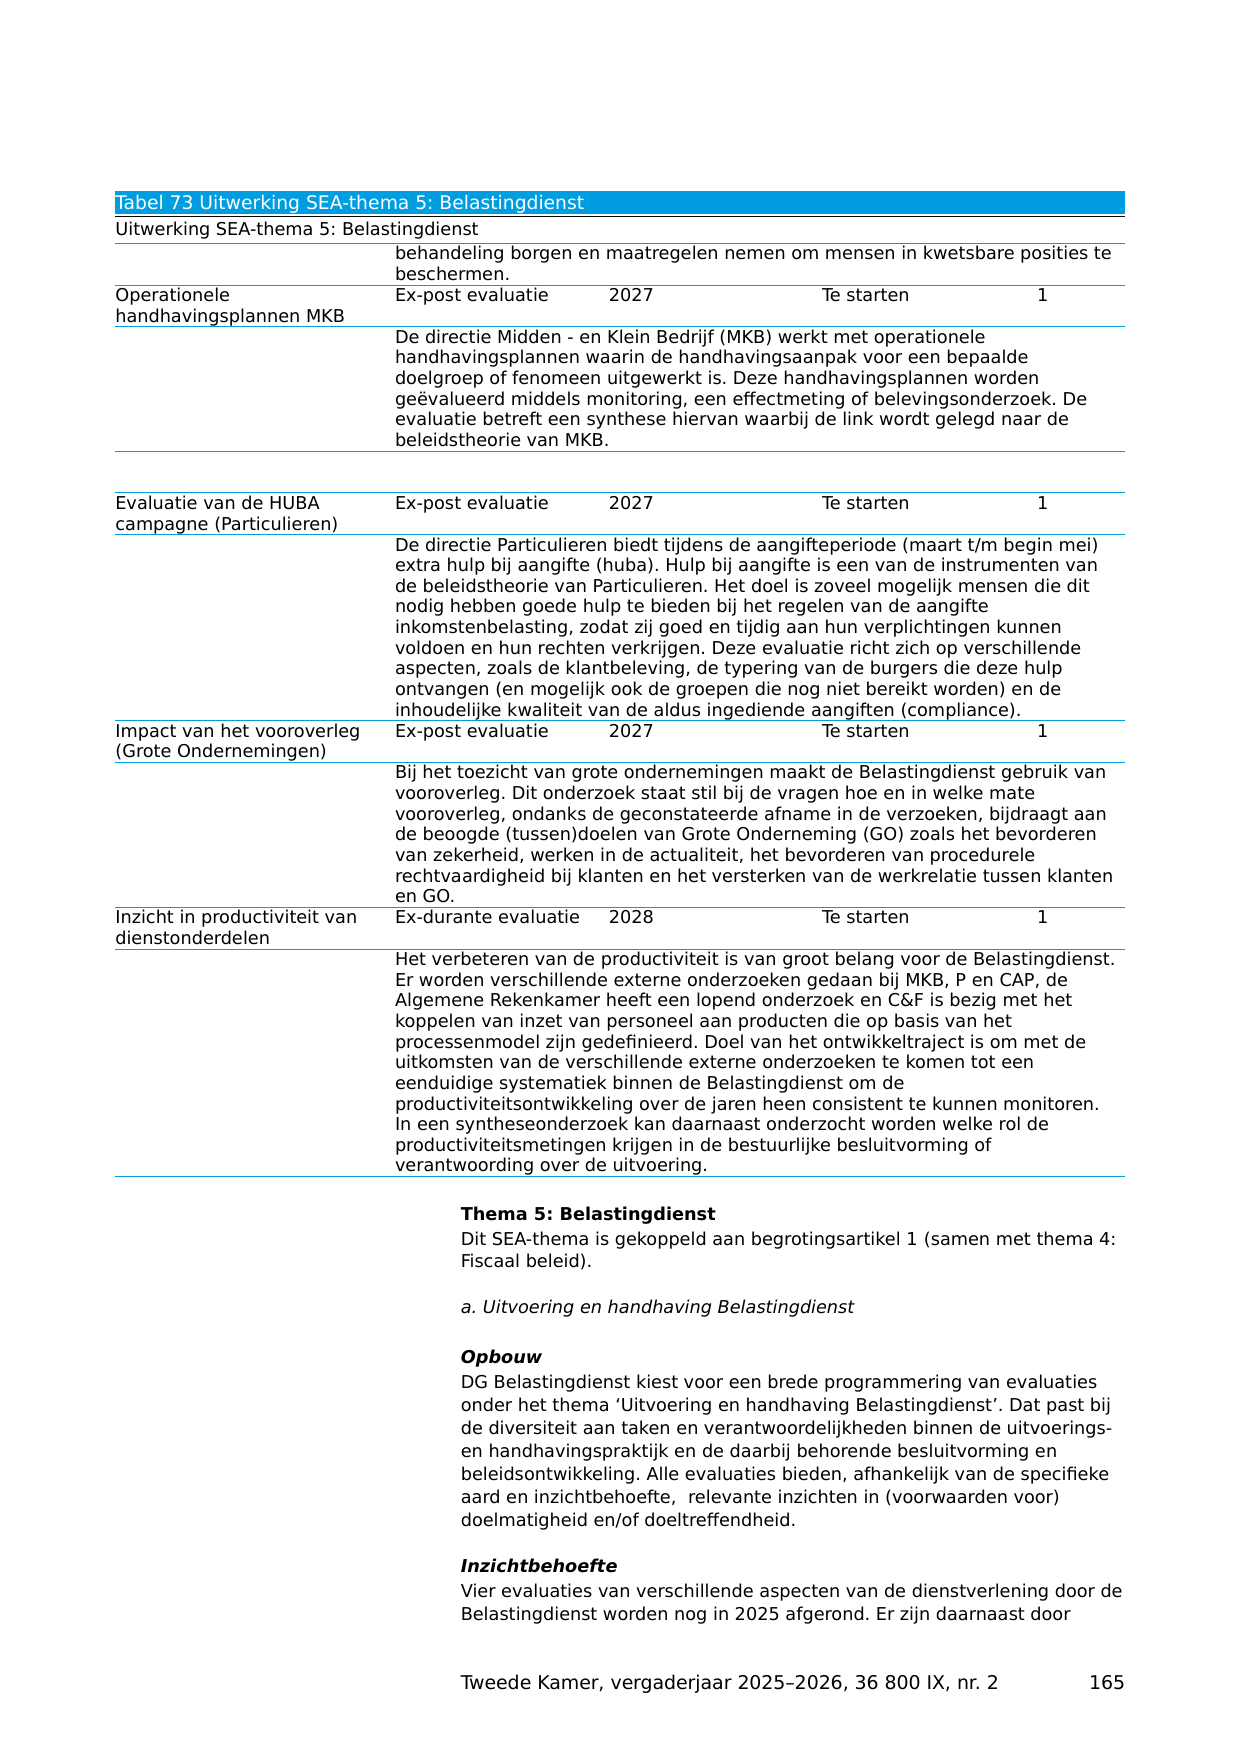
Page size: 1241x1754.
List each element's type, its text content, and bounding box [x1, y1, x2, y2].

table_cell [1034, 452, 1125, 472]
text DG Belastingdienst kiest voor een brede programmering van evaluaties onder het thema ‘Uitvoering en handhaving Belastingdienst’. Dat past bij de diversiteit aan taken en verantwoordelijkheden binnen de uitvoerings- en handhavingspraktijk en de daarbij behorende besluitvorming en beleidsontwikkeling. Alle evaluaties bieden, afhankelijk van de specifieke aard en inzichtbehoefte, relevante inzichten in (voorwaarden voor) doelmatigheid en/of doeltreffendheid. [461, 1370, 1125, 1531]
table_cell [115, 244, 392, 284]
table_cell [115, 535, 392, 720]
table_cell [819, 452, 1034, 472]
text Vier evaluaties van verschillende aspecten van de dienstverlening door de Belastingdienst worden nog in 2025 afgerond. Er zijn daarnaast door [461, 1579, 1125, 1624]
table_cell [115, 472, 392, 492]
table_cell 2027 [606, 493, 819, 534]
table_cell Het verbeteren van de productiviteit is van groot belang voor de Belastingdienst. Er worden verschillende externe onderzoeken gedaan bij MKB, P en CAP, de Algemene Rekenkamer heeft een lopend onderzoek en C&F is bezig met het koppelen van inzet van personeel aan producten die op basis van het processenmodel zijn gedefinieerd. Doel van het ontwikkeltraject is om met de uitkomsten van de verschillende externe onderzoeken te komen tot een eenduidige systematiek binnen de Belastingdienst om de productiviteitsontwikkeling over de jaren heen consistent te kunnen monitoren. In een syntheseonderzoek kan daarnaast onderzocht worden welke rol de productiviteitsmetingen krijgen in de bestuurlijke besluitvorming of verantwoording over de uitvoering. [392, 950, 1125, 1176]
text Inzichtbehoefte [461, 1554, 1125, 1577]
table_cell Ex-post evaluatie [392, 286, 606, 326]
table_cell Te starten [819, 286, 1034, 326]
table_cell [1034, 472, 1125, 492]
table_cell 1 [1034, 908, 1125, 949]
table_cell behandeling borgen en maatregelen nemen om mensen in kwetsbare posities te beschermen. [392, 244, 1125, 284]
table_cell Ex-post evaluatie [392, 721, 606, 762]
text Thema 5: Belastingdienst [461, 1202, 1125, 1224]
table_cell Impact van het vooroverleg (Grote Ondernemingen) [115, 721, 392, 762]
table_cell 2027 [606, 286, 819, 326]
table_cell Te starten [819, 721, 1034, 762]
text Dit SEA-thema is gekoppeld aan begrotingsartikel 1 (samen met thema 4: Fiscaal beleid). [461, 1227, 1125, 1272]
table_cell Evaluatie van de HUBA campagne (Particulieren) [115, 493, 392, 534]
table_cell De directie Midden - en Klein Bedrijf (MKB) werkt met operationele handhavingsplannen waarin de handhavingsaanpak voor een bepaalde doelgroep of fenomeen uitgewerkt is. Deze handhavingsplannen worden geëvalueerd middels monitoring, een effectmeting of belevingsonderzoek. De evaluatie betreft een synthese hiervan waarbij de link wordt gelegd naar de beleidstheorie van MKB. [392, 327, 1125, 451]
table_cell 1 [1034, 493, 1125, 534]
table_cell 1 [1034, 286, 1125, 326]
table_cell 2028 [606, 908, 819, 949]
table_cell [115, 763, 392, 907]
table_cell Inzicht in productiviteit van dienstonderdelen [115, 908, 392, 949]
table_cell [606, 472, 819, 492]
text a. Uitvoering en handhaving Belastingdienst [461, 1295, 1125, 1318]
table_cell Te starten [819, 908, 1034, 949]
table_cell [115, 452, 392, 472]
table_cell [392, 452, 606, 472]
table_cell Bij het toezicht van grote ondernemingen maakt de Belastingdienst gebruik van vooroverleg. Dit onderzoek staat stil bij de vragen hoe en in welke mate vooroverleg, ondanks de geconstateerde afname in de verzoeken, bijdraagt aan de beoogde (tussen)doelen van Grote Onderneming (GO) zoals het bevorderen van zekerheid, werken in de actualiteit, het bevorderen van procedurele rechtvaardigheid bij klanten en het versterken van de werkrelatie tussen klanten en GO. [392, 763, 1125, 907]
table_cell [819, 472, 1034, 492]
table_cell [392, 472, 606, 492]
table_cell Ex-post evaluatie [392, 493, 606, 534]
table_cell [115, 327, 392, 451]
table_cell De directie Particulieren biedt tijdens de aangifteperiode (maart t/m begin mei) extra hulp bij aangifte (huba). Hulp bij aangifte is een van de instrumenten van de beleidstheorie van Particulieren. Het doel is zoveel mogelijk mensen die dit nodig hebben goede hulp te bieden bij het regelen van de aangifte inkomstenbelasting, zodat zij goed en tijdig aan hun verplichtingen kunnen voldoen en hun rechten verkrijgen. Deze evaluatie richt zich op verschillende aspecten, zoals de klantbeleving, de typering van de burgers die deze hulp ontvangen (en mogelijk ook de groepen die nog niet bereikt worden) en de inhoudelijke kwaliteit van de aldus ingediende aangiften (compliance). [392, 535, 1125, 720]
table_cell Operationele handhavingsplannen MKB [115, 286, 392, 326]
table_cell 1 [1034, 721, 1125, 762]
table_cell Ex-durante evaluatie [392, 908, 606, 949]
table_cell Uitwerking SEA-thema 5: Belastingdienst [115, 217, 1125, 243]
table_cell 2027 [606, 721, 819, 762]
table_cell Te starten [819, 493, 1034, 534]
text Opbouw [461, 1345, 1125, 1368]
table_cell [115, 950, 392, 1176]
table_cell [606, 452, 819, 472]
